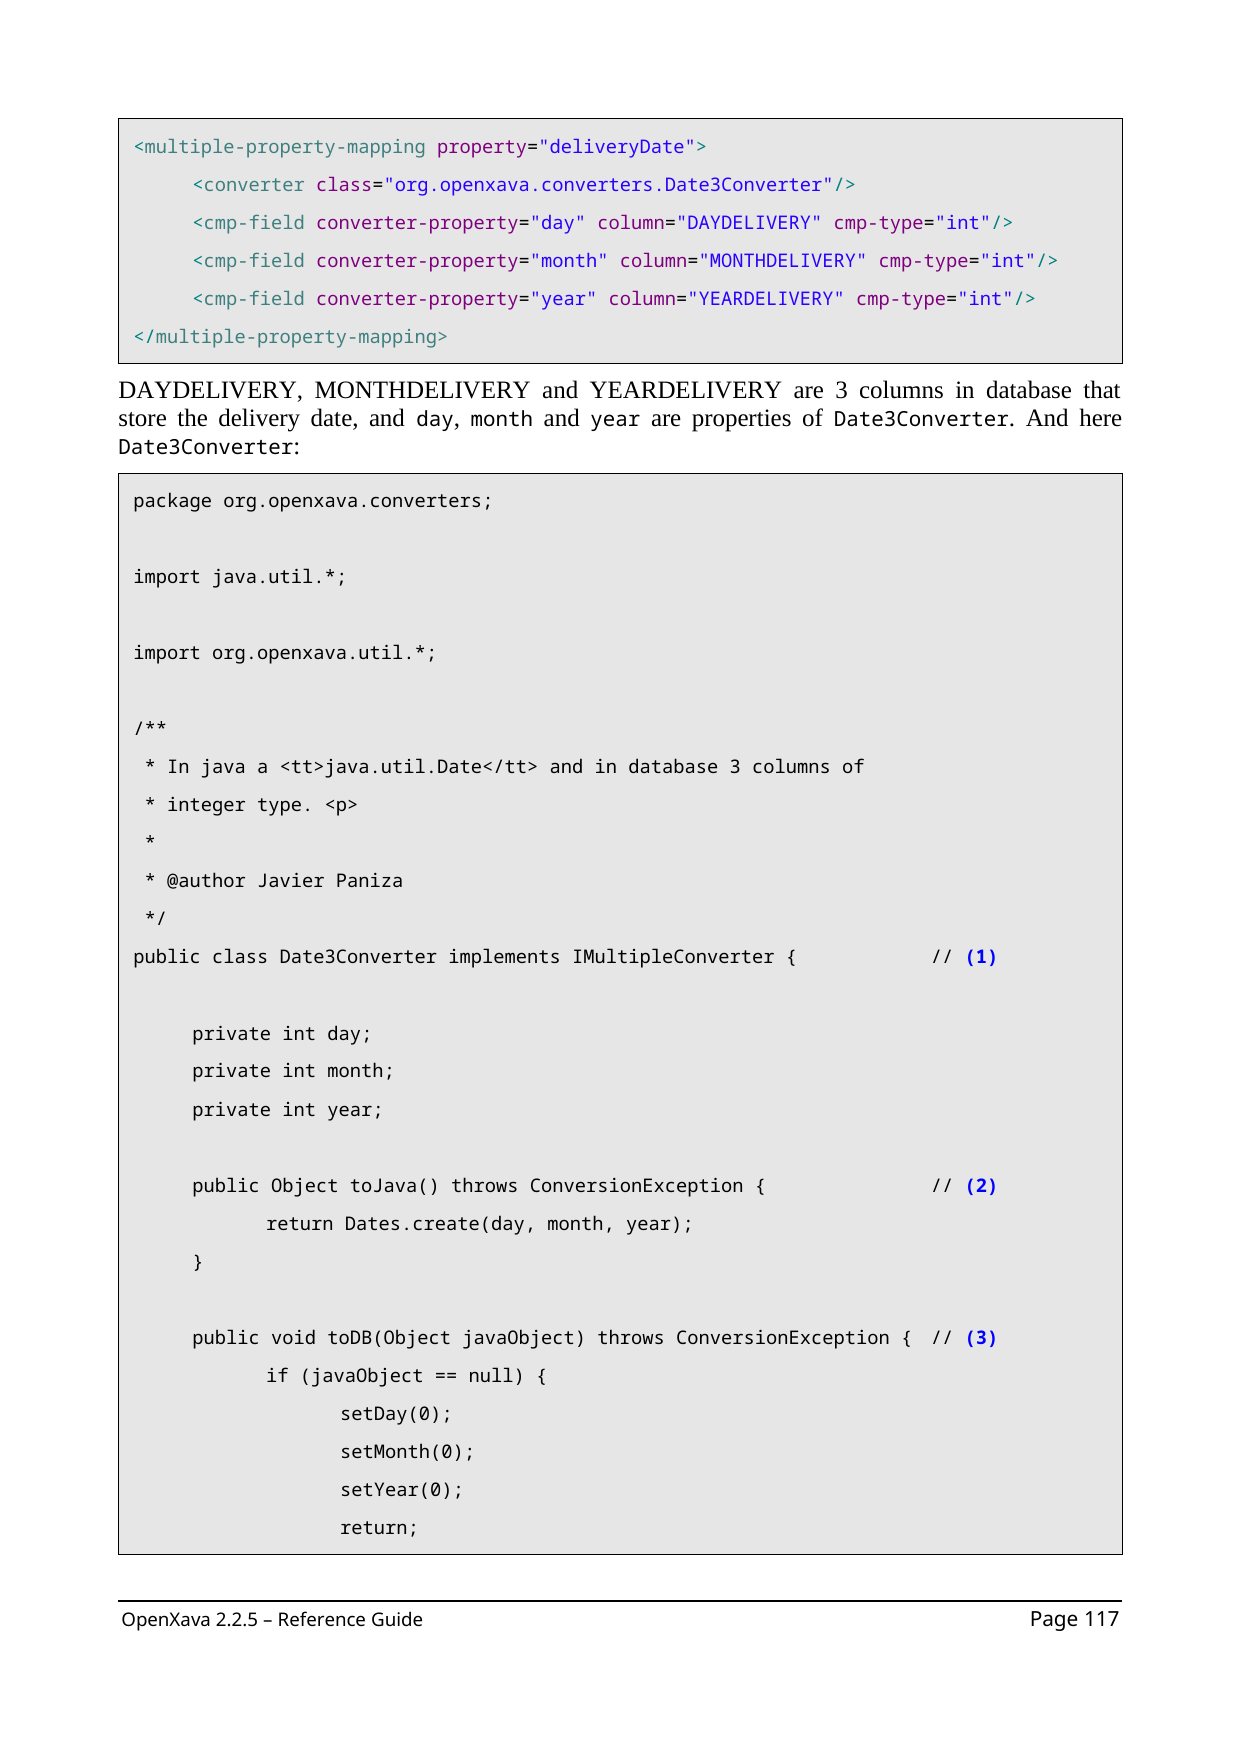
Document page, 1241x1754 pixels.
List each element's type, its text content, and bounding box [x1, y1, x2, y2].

text private int month; [119, 1043, 1122, 1081]
text import org.openxava.util.*; [119, 625, 1122, 663]
text * In java a <tt>java.util.Date</tt> and in database 3 columns of [119, 739, 1122, 777]
text setMonth(0); [119, 1423, 1122, 1461]
text * [119, 815, 1122, 853]
text public void toDB(Object javaObject) throws ConversionException { // (3) [119, 1309, 1122, 1347]
text return; [119, 1499, 1122, 1554]
text /** [119, 701, 1122, 739]
text if (javaObject == null) { [119, 1347, 1122, 1385]
text return Dates.create(day, month, year); [119, 1195, 1122, 1233]
text package org.openxava.converters; [119, 474, 1122, 511]
text public class Date3Converter implements IMultipleConverter { // (1) [119, 929, 1122, 967]
text private int year; [119, 1081, 1122, 1119]
text <cmp-field converter-property="year" column="YEARDELIVERY" cmp-type="int"/> [119, 270, 1122, 308]
text DAYDELIVERY, MONTHDELIVERY and YEARDELIVERY are 3 columns in database that store the delivery date, and day, month and year are properties of Date3Converter. And here Date3Converter: [118, 376, 1122, 460]
text setYear(0); [119, 1461, 1122, 1499]
text <converter class="org.openxava.converters.Date3Converter"/> [119, 156, 1122, 194]
text setDay(0); [119, 1385, 1122, 1423]
text private int day; [119, 1005, 1122, 1043]
text * @author Javier Paniza [119, 853, 1122, 891]
text * integer type. <p> [119, 777, 1122, 815]
text </multiple-property-mapping> [119, 308, 1122, 363]
text public Object toJava() throws ConversionException { // (2) [119, 1157, 1122, 1195]
text } [119, 1233, 1122, 1271]
text <multiple-property-mapping property="deliveryDate"> [119, 119, 1122, 156]
text import java.util.*; [119, 549, 1122, 587]
text <cmp-field converter-property="month" column="MONTHDELIVERY" cmp-type="int"/> [119, 232, 1122, 270]
text */ [119, 891, 1122, 929]
text <cmp-field converter-property="day" column="DAYDELIVERY" cmp-type="int"/> [119, 194, 1122, 232]
